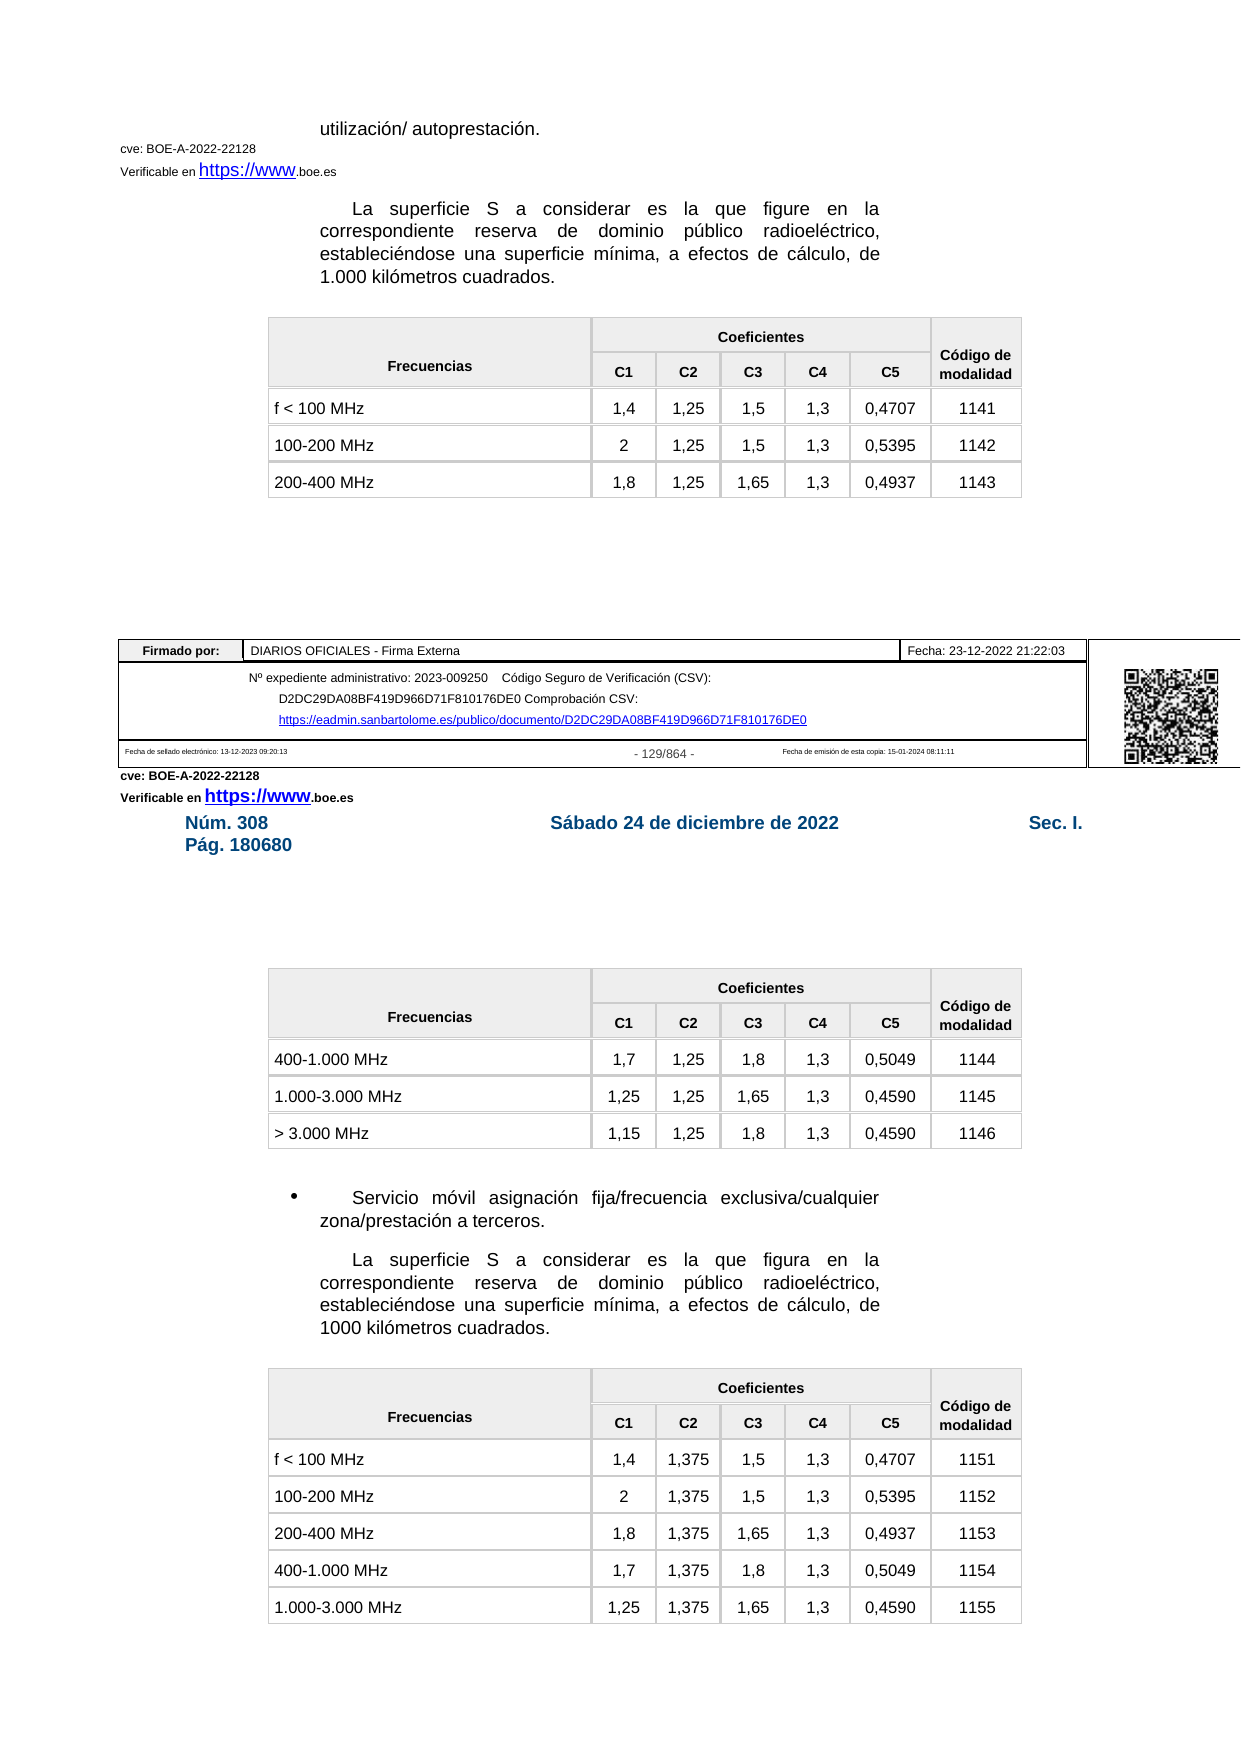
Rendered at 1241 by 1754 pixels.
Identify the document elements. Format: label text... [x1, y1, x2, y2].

table_cell > 3.000 MHz [269, 1114, 590, 1148]
table_cell 1,25 [657, 1040, 719, 1074]
table_cell 200-400 MHz [269, 463, 590, 497]
table_cell C3 [722, 353, 784, 386]
table_cell 1,3 [786, 1440, 849, 1475]
table_cell 1,7 [593, 1551, 655, 1586]
table_cell 1,65 [722, 463, 784, 497]
table_cell 400-1.000 MHz [269, 1040, 590, 1074]
table_header Coeficientes [593, 1369, 930, 1402]
table_cell 1,3 [786, 1514, 849, 1549]
table_cell 0,4937 [851, 1514, 930, 1549]
table_cell 1,7 [593, 1040, 655, 1074]
table_cell C3 [722, 1004, 784, 1037]
text cve: BOE-A-2022-22128 [120, 769, 1122, 783]
table_header Firmado por: [119, 640, 242, 658]
table_cell 1142 [932, 426, 1021, 460]
table_cell C2 [657, 1004, 719, 1037]
table_cell 1,375 [657, 1588, 719, 1623]
list Servicio móvil asignación fija/frecuencia exclusiva/cualquier zona/prestación a terceros. [258, 1186, 879, 1232]
table_cell 0,4590 [851, 1588, 930, 1623]
table_cell 1152 [932, 1477, 1021, 1512]
table_cell 0,4590 [851, 1077, 930, 1111]
table_header Coeficientes [593, 969, 930, 1002]
table_header Fecha: 23-12-2022 21:22:03 [901, 640, 1086, 660]
table_cell 0,5049 [851, 1040, 930, 1074]
table_cell 1,25 [657, 1077, 719, 1111]
table_cell 0,4937 [851, 463, 930, 497]
table_cell 1,65 [722, 1514, 784, 1549]
table_header Coeficientes [593, 318, 930, 351]
table_cell 1,8 [593, 463, 655, 497]
table_cell C2 [657, 1405, 719, 1438]
table_cell 1,375 [657, 1514, 719, 1549]
text Verificable en https://www.boe.es [120, 159, 880, 180]
table_cell C1 [593, 353, 655, 386]
table_cell C5 [851, 1405, 930, 1438]
table_cell 1,5 [722, 426, 784, 460]
table_header Código de modalidad [932, 969, 1021, 1037]
table_cell 1,375 [657, 1440, 719, 1475]
table_cell 1,25 [657, 426, 719, 460]
table_cell 1,5 [722, 1440, 784, 1475]
table_cell 1,65 [722, 1077, 784, 1111]
table_cell Nº expediente administrativo: 2023-009250 Código Seguro de Verificación (CSV): D2DC29DA08BF419D966D71F810176DE0 Comprobación CSV: https://eadmin.sanbartolome.es/publico/documento/D2DC29DA08BF419D966D71F810176DE0 [119, 663, 1086, 739]
table_cell C3 [722, 1405, 784, 1438]
table_cell 200-400 MHz [269, 1514, 590, 1549]
table_cell 1,8 [722, 1040, 784, 1074]
table_cell 1,4 [593, 389, 655, 423]
table_cell 1146 [932, 1114, 1021, 1148]
table_cell 1,8 [593, 1514, 655, 1549]
table_header Código de modalidad [932, 318, 1021, 386]
text La superficie S a considerar es la que figura en la correspondiente reserva de dominio público radioeléctrico, estableciéndose una superficie mínima, a efectos de cálculo, de 1000 kilómetros cuadrados. [319, 1249, 880, 1338]
table_cell 1,25 [657, 389, 719, 423]
table_cell 2 [593, 1477, 655, 1512]
table_header Frecuencias [269, 318, 590, 386]
table_cell 1,25 [593, 1588, 655, 1623]
table_cell f < 100 MHz [269, 1440, 590, 1475]
table_cell 1,15 [593, 1114, 655, 1148]
text Núm. 308 Sábado 24 de diciembre de 2022 Sec. I. Pág. 180680 [185, 812, 1122, 855]
table_cell 1,5 [722, 389, 784, 423]
table_cell C5 [851, 353, 930, 386]
table_header DIARIOS OFICIALES - Firma Externa [244, 640, 899, 660]
table_cell 1144 [932, 1040, 1021, 1074]
table_cell 1,3 [786, 1114, 849, 1148]
table_cell 1145 [932, 1077, 1021, 1111]
table_cell C5 [851, 1004, 930, 1037]
table_cell 1143 [932, 463, 1021, 497]
table_cell 0,4590 [851, 1114, 930, 1148]
table_header Frecuencias [269, 1369, 590, 1438]
table_cell 400-1.000 MHz [269, 1551, 590, 1586]
list utilización/ autoprestación. [258, 118, 880, 140]
table_cell C1 [593, 1004, 655, 1037]
table_cell 1.000-3.000 MHz [269, 1588, 590, 1623]
table_cell 100-200 MHz [269, 1477, 590, 1512]
table_cell 0,5395 [851, 426, 930, 460]
table_cell 1,3 [786, 389, 849, 423]
table_cell 0,5049 [851, 1551, 930, 1586]
text cve: BOE-A-2022-22128 [120, 142, 880, 156]
table_cell 1,3 [786, 426, 849, 460]
table_cell 1,375 [657, 1551, 719, 1586]
table_cell 1,375 [657, 1477, 719, 1512]
table_cell 1,3 [786, 1551, 849, 1586]
table_cell C4 [786, 353, 849, 386]
table_cell 1,3 [786, 1077, 849, 1111]
text La superficie S a considerar es la que figure en la correspondiente reserva de dominio público radioeléctrico, estableciéndose una superficie mínima, a efectos de cálculo, de 1.000 kilómetros cuadrados. [319, 198, 880, 287]
table_cell 1,8 [722, 1114, 784, 1148]
table_header Frecuencias [269, 969, 590, 1037]
table_cell f < 100 MHz [269, 389, 590, 423]
table_cell C2 [657, 353, 719, 386]
table_cell 1154 [932, 1551, 1021, 1586]
text Verificable en https://www.boe.es [120, 785, 1122, 807]
table_header Código de modalidad [932, 1369, 1021, 1438]
table_cell 100-200 MHz [269, 426, 590, 460]
table_cell 1,3 [786, 1040, 849, 1074]
table_cell 1,25 [657, 1114, 719, 1148]
table_cell 1,3 [786, 463, 849, 497]
table_cell Fecha de sellado electrónico: 13-12-2023 09:20:13 - 129/864 - Fecha de emisión de esta copia: 15-01-2024 08:11:11 [119, 741, 1086, 767]
table_cell 1,25 [657, 463, 719, 497]
table_cell 1,4 [593, 1440, 655, 1475]
table_header [1089, 640, 1240, 767]
table_cell 0,4707 [851, 1440, 930, 1475]
table_cell 1151 [932, 1440, 1021, 1475]
table_cell 1.000-3.000 MHz [269, 1077, 590, 1111]
table_cell 1141 [932, 389, 1021, 423]
table_cell C4 [786, 1004, 849, 1037]
table_cell 1,3 [786, 1588, 849, 1623]
table_cell C1 [593, 1405, 655, 1438]
table_cell 0,4707 [851, 389, 930, 423]
table_cell 2 [593, 426, 655, 460]
table_cell 1153 [932, 1514, 1021, 1549]
table_cell 1,8 [722, 1551, 784, 1586]
table_cell 1,65 [722, 1588, 784, 1623]
table_cell 1,25 [593, 1077, 655, 1111]
table_cell C4 [786, 1405, 849, 1438]
table_cell 1,5 [722, 1477, 784, 1512]
table_cell 1155 [932, 1588, 1021, 1623]
table_cell 0,5395 [851, 1477, 930, 1512]
table_cell 1,3 [786, 1477, 849, 1512]
